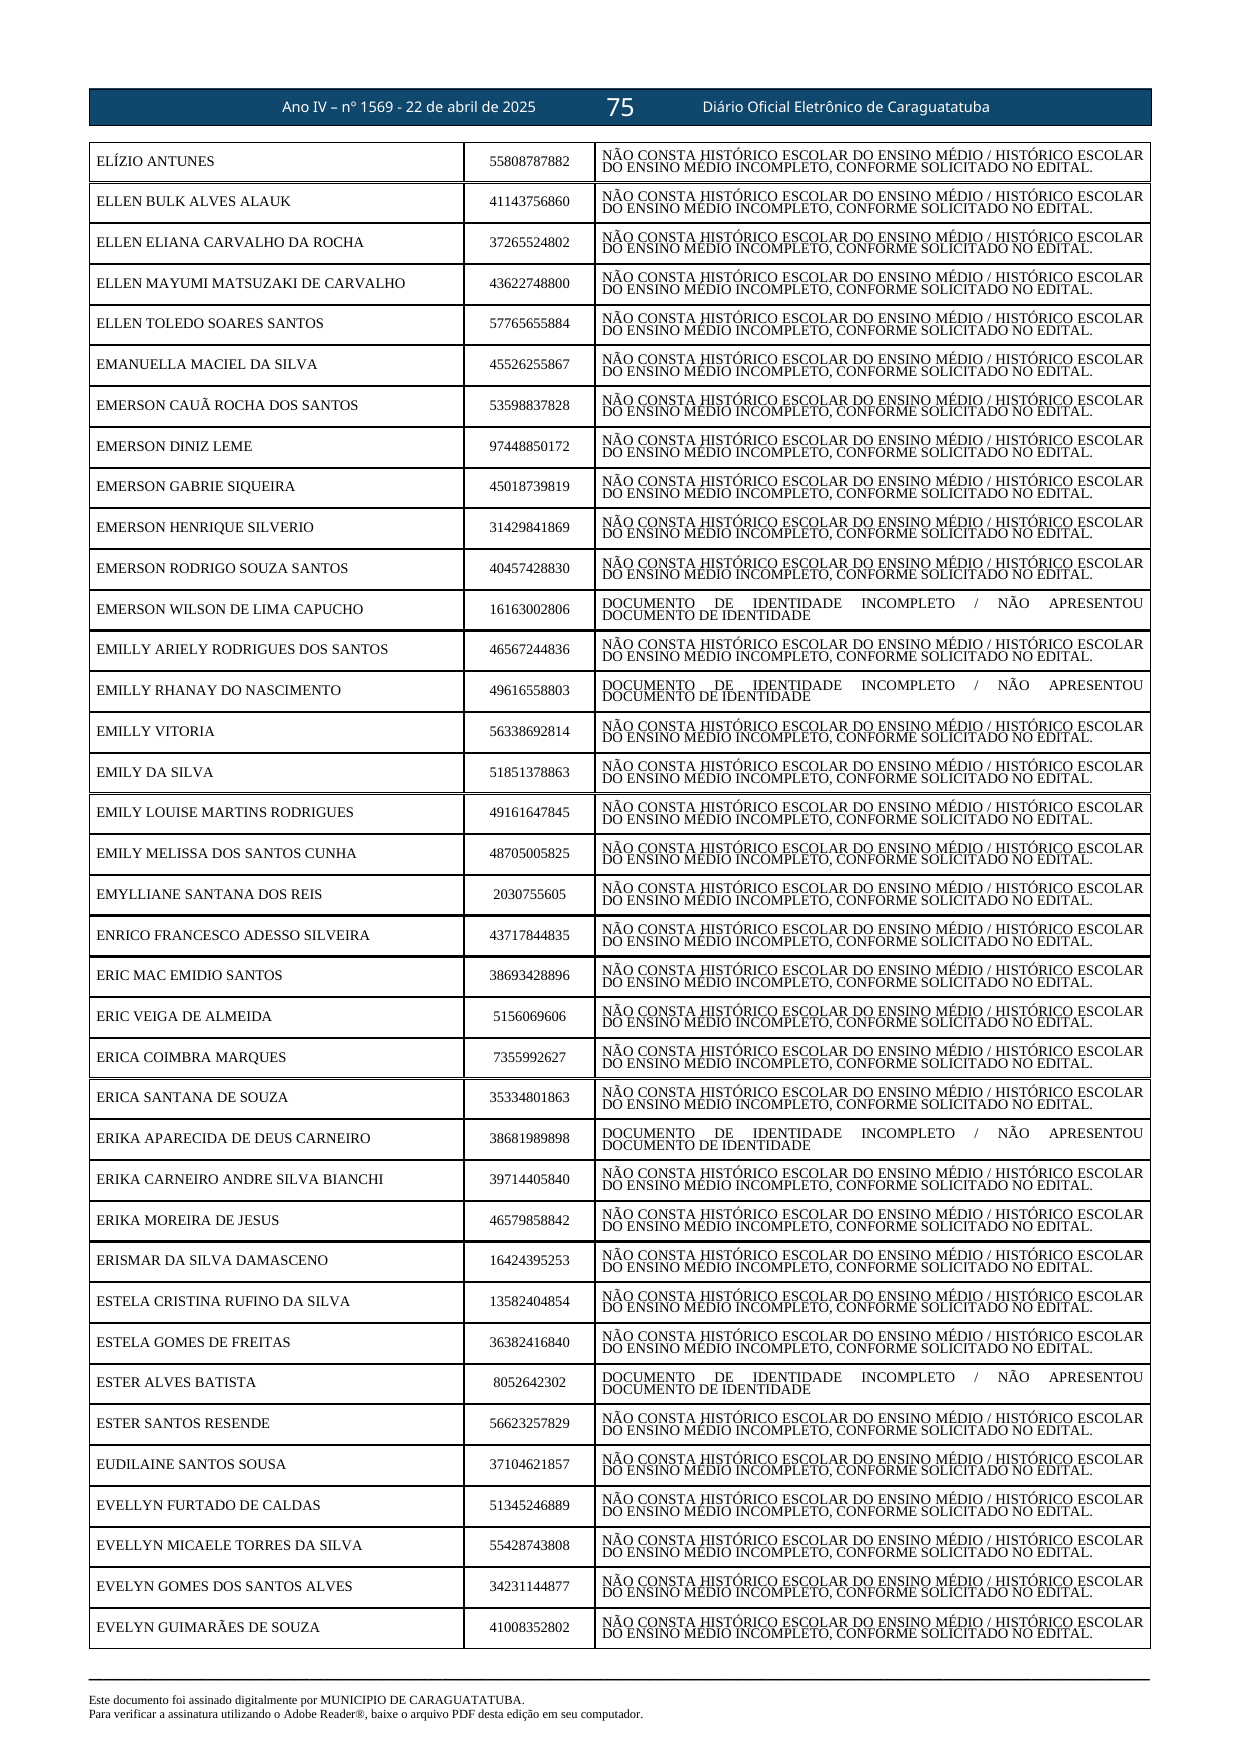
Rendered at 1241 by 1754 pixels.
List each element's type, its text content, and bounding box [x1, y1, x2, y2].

table_cell NÃO CONSTA HISTÓRICO ESCOLAR DO ENSINO MÉDIO / HISTÓRICO ESCOLAR DO ENSINO MÉDIO INCOMPLETO, CONFORME SOLICITADO NO EDITAL. [596, 1324, 1150, 1363]
table_cell 2030755605 [465, 876, 594, 914]
table_cell 51851378863 [465, 754, 594, 792]
table_cell 41008352802 [465, 1609, 594, 1648]
table_cell 16163002806 [465, 591, 594, 629]
table_cell 34231144877 [465, 1568, 594, 1607]
table_cell NÃO CONSTA HISTÓRICO ESCOLAR DO ENSINO MÉDIO / HISTÓRICO ESCOLAR DO ENSINO MÉDIO INCOMPLETO, CONFORME SOLICITADO NO EDITAL. [596, 1161, 1150, 1200]
table_cell EVELLYN MICAELE TORRES DA SILVA [90, 1528, 463, 1566]
table_cell NÃO CONSTA HISTÓRICO ESCOLAR DO ENSINO MÉDIO / HISTÓRICO ESCOLAR DO ENSINO MÉDIO INCOMPLETO, CONFORME SOLICITADO NO EDITAL. [596, 387, 1150, 426]
table_cell DOCUMENTO DE IDENTIDADE INCOMPLETO / NÃO APRESENTOU DOCUMENTO DE IDENTIDADE [596, 591, 1150, 629]
table_cell EMERSON DINIZ LEME [90, 428, 463, 467]
table_cell NÃO CONSTA HISTÓRICO ESCOLAR DO ENSINO MÉDIO / HISTÓRICO ESCOLAR DO ENSINO MÉDIO INCOMPLETO, CONFORME SOLICITADO NO EDITAL. [596, 1609, 1150, 1648]
table_cell NÃO CONSTA HISTÓRICO ESCOLAR DO ENSINO MÉDIO / HISTÓRICO ESCOLAR DO ENSINO MÉDIO INCOMPLETO, CONFORME SOLICITADO NO EDITAL. [596, 1405, 1150, 1444]
table_cell 56623257829 [465, 1405, 594, 1444]
table_cell NÃO CONSTA HISTÓRICO ESCOLAR DO ENSINO MÉDIO / HISTÓRICO ESCOLAR DO ENSINO MÉDIO INCOMPLETO, CONFORME SOLICITADO NO EDITAL. [596, 306, 1150, 344]
table_cell 13582404854 [465, 1283, 594, 1322]
table_cell EVELYN GOMES DOS SANTOS ALVES [90, 1568, 463, 1607]
table_cell 55808787882 [465, 143, 594, 181]
table_cell 49616558803 [465, 672, 594, 711]
table_cell 56338692814 [465, 713, 594, 752]
table_cell NÃO CONSTA HISTÓRICO ESCOLAR DO ENSINO MÉDIO / HISTÓRICO ESCOLAR DO ENSINO MÉDIO INCOMPLETO, CONFORME SOLICITADO NO EDITAL. [596, 998, 1150, 1037]
table_cell 48705005825 [465, 835, 594, 874]
table_cell NÃO CONSTA HISTÓRICO ESCOLAR DO ENSINO MÉDIO / HISTÓRICO ESCOLAR DO ENSINO MÉDIO INCOMPLETO, CONFORME SOLICITADO NO EDITAL. [596, 143, 1150, 181]
table_cell ESTELA GOMES DE FREITAS [90, 1324, 463, 1363]
table_cell 51345246889 [465, 1487, 594, 1526]
table_cell EMANUELLA MACIEL DA SILVA [90, 346, 463, 385]
table_cell ELLEN ELIANA CARVALHO DA ROCHA [90, 224, 463, 263]
table_cell 41143756860 [465, 184, 594, 222]
table_cell ERIC VEIGA DE ALMEIDA [90, 998, 463, 1037]
table_cell NÃO CONSTA HISTÓRICO ESCOLAR DO ENSINO MÉDIO / HISTÓRICO ESCOLAR DO ENSINO MÉDIO INCOMPLETO, CONFORME SOLICITADO NO EDITAL. [596, 184, 1150, 222]
table_cell 31429841869 [465, 509, 594, 548]
table_cell 39714405840 [465, 1161, 594, 1200]
table_cell EVELLYN FURTADO DE CALDAS [90, 1487, 463, 1526]
table_cell 5156069606 [465, 998, 594, 1037]
table_cell ERICA COIMBRA MARQUES [90, 1039, 463, 1077]
table_cell EMILY MELISSA DOS SANTOS CUNHA [90, 835, 463, 874]
table_cell NÃO CONSTA HISTÓRICO ESCOLAR DO ENSINO MÉDIO / HISTÓRICO ESCOLAR DO ENSINO MÉDIO INCOMPLETO, CONFORME SOLICITADO NO EDITAL. [596, 1568, 1150, 1607]
table_cell 37265524802 [465, 224, 594, 263]
table_cell DOCUMENTO DE IDENTIDADE INCOMPLETO / NÃO APRESENTOU DOCUMENTO DE IDENTIDADE [596, 672, 1150, 711]
table_cell ESTELA CRISTINA RUFINO DA SILVA [90, 1283, 463, 1322]
table_cell ERICA SANTANA DE SOUZA [90, 1080, 463, 1118]
table_cell 16424395253 [465, 1243, 594, 1281]
table_cell ERIKA MOREIRA DE JESUS [90, 1202, 463, 1240]
table_cell NÃO CONSTA HISTÓRICO ESCOLAR DO ENSINO MÉDIO / HISTÓRICO ESCOLAR DO ENSINO MÉDIO INCOMPLETO, CONFORME SOLICITADO NO EDITAL. [596, 713, 1150, 752]
table_cell 49161647845 [465, 795, 594, 833]
table_cell ELLEN BULK ALVES ALAUK [90, 184, 463, 222]
table_cell DOCUMENTO DE IDENTIDADE INCOMPLETO / NÃO APRESENTOU DOCUMENTO DE IDENTIDADE [596, 1120, 1150, 1159]
table_cell NÃO CONSTA HISTÓRICO ESCOLAR DO ENSINO MÉDIO / HISTÓRICO ESCOLAR DO ENSINO MÉDIO INCOMPLETO, CONFORME SOLICITADO NO EDITAL. [596, 1487, 1150, 1526]
table_cell EMYLLIANE SANTANA DOS REIS [90, 876, 463, 914]
table_cell ERIKA APARECIDA DE DEUS CARNEIRO [90, 1120, 463, 1159]
table_cell NÃO CONSTA HISTÓRICO ESCOLAR DO ENSINO MÉDIO / HISTÓRICO ESCOLAR DO ENSINO MÉDIO INCOMPLETO, CONFORME SOLICITADO NO EDITAL. [596, 958, 1150, 996]
table_cell ERISMAR DA SILVA DAMASCENO [90, 1243, 463, 1281]
table_cell NÃO CONSTA HISTÓRICO ESCOLAR DO ENSINO MÉDIO / HISTÓRICO ESCOLAR DO ENSINO MÉDIO INCOMPLETO, CONFORME SOLICITADO NO EDITAL. [596, 469, 1150, 507]
table_cell NÃO CONSTA HISTÓRICO ESCOLAR DO ENSINO MÉDIO / HISTÓRICO ESCOLAR DO ENSINO MÉDIO INCOMPLETO, CONFORME SOLICITADO NO EDITAL. [596, 224, 1150, 263]
table_cell 45018739819 [465, 469, 594, 507]
table_cell 53598837828 [465, 387, 594, 426]
table_cell 97448850172 [465, 428, 594, 467]
table_cell EMILLY ARIELY RODRIGUES DOS SANTOS [90, 632, 463, 670]
table_cell EMILY DA SILVA [90, 754, 463, 792]
table_cell NÃO CONSTA HISTÓRICO ESCOLAR DO ENSINO MÉDIO / HISTÓRICO ESCOLAR DO ENSINO MÉDIO INCOMPLETO, CONFORME SOLICITADO NO EDITAL. [596, 265, 1150, 304]
table_cell EMERSON RODRIGO SOUZA SANTOS [90, 550, 463, 589]
table_cell ESTER SANTOS RESENDE [90, 1405, 463, 1444]
table_cell EMILY LOUISE MARTINS RODRIGUES [90, 795, 463, 833]
table_cell EMILLY RHANAY DO NASCIMENTO [90, 672, 463, 711]
table_cell NÃO CONSTA HISTÓRICO ESCOLAR DO ENSINO MÉDIO / HISTÓRICO ESCOLAR DO ENSINO MÉDIO INCOMPLETO, CONFORME SOLICITADO NO EDITAL. [596, 754, 1150, 792]
table_cell 43622748800 [465, 265, 594, 304]
table_cell EVELYN GUIMARÃES DE SOUZA [90, 1609, 463, 1648]
table_cell EMERSON CAUÃ ROCHA DOS SANTOS [90, 387, 463, 426]
table_cell NÃO CONSTA HISTÓRICO ESCOLAR DO ENSINO MÉDIO / HISTÓRICO ESCOLAR DO ENSINO MÉDIO INCOMPLETO, CONFORME SOLICITADO NO EDITAL. [596, 917, 1150, 955]
table_cell NÃO CONSTA HISTÓRICO ESCOLAR DO ENSINO MÉDIO / HISTÓRICO ESCOLAR DO ENSINO MÉDIO INCOMPLETO, CONFORME SOLICITADO NO EDITAL. [596, 632, 1150, 670]
table_cell NÃO CONSTA HISTÓRICO ESCOLAR DO ENSINO MÉDIO / HISTÓRICO ESCOLAR DO ENSINO MÉDIO INCOMPLETO, CONFORME SOLICITADO NO EDITAL. [596, 795, 1150, 833]
table_cell 38693428896 [465, 958, 594, 996]
table_cell 36382416840 [465, 1324, 594, 1363]
table_cell NÃO CONSTA HISTÓRICO ESCOLAR DO ENSINO MÉDIO / HISTÓRICO ESCOLAR DO ENSINO MÉDIO INCOMPLETO, CONFORME SOLICITADO NO EDITAL. [596, 346, 1150, 385]
table_cell NÃO CONSTA HISTÓRICO ESCOLAR DO ENSINO MÉDIO / HISTÓRICO ESCOLAR DO ENSINO MÉDIO INCOMPLETO, CONFORME SOLICITADO NO EDITAL. [596, 509, 1150, 548]
table_cell 37104621857 [465, 1446, 594, 1485]
table_cell NÃO CONSTA HISTÓRICO ESCOLAR DO ENSINO MÉDIO / HISTÓRICO ESCOLAR DO ENSINO MÉDIO INCOMPLETO, CONFORME SOLICITADO NO EDITAL. [596, 1446, 1150, 1485]
table_cell ELLEN TOLEDO SOARES SANTOS [90, 306, 463, 344]
table_cell 55428743808 [465, 1528, 594, 1566]
table_cell NÃO CONSTA HISTÓRICO ESCOLAR DO ENSINO MÉDIO / HISTÓRICO ESCOLAR DO ENSINO MÉDIO INCOMPLETO, CONFORME SOLICITADO NO EDITAL. [596, 1080, 1150, 1118]
table_cell 45526255867 [465, 346, 594, 385]
table_cell NÃO CONSTA HISTÓRICO ESCOLAR DO ENSINO MÉDIO / HISTÓRICO ESCOLAR DO ENSINO MÉDIO INCOMPLETO, CONFORME SOLICITADO NO EDITAL. [596, 1039, 1150, 1077]
table_cell EUDILAINE SANTOS SOUSA [90, 1446, 463, 1485]
table_cell ELLEN MAYUMI MATSUZAKI DE CARVALHO [90, 265, 463, 304]
table_cell 8052642302 [465, 1365, 594, 1403]
table_cell ERIKA CARNEIRO ANDRE SILVA BIANCHI [90, 1161, 463, 1200]
table_cell DOCUMENTO DE IDENTIDADE INCOMPLETO / NÃO APRESENTOU DOCUMENTO DE IDENTIDADE [596, 1365, 1150, 1403]
table_cell EMILLY VITORIA [90, 713, 463, 752]
table_cell NÃO CONSTA HISTÓRICO ESCOLAR DO ENSINO MÉDIO / HISTÓRICO ESCOLAR DO ENSINO MÉDIO INCOMPLETO, CONFORME SOLICITADO NO EDITAL. [596, 1202, 1150, 1240]
table_cell NÃO CONSTA HISTÓRICO ESCOLAR DO ENSINO MÉDIO / HISTÓRICO ESCOLAR DO ENSINO MÉDIO INCOMPLETO, CONFORME SOLICITADO NO EDITAL. [596, 876, 1150, 914]
table_cell EMERSON WILSON DE LIMA CAPUCHO [90, 591, 463, 629]
table_cell ESTER ALVES BATISTA [90, 1365, 463, 1403]
table_cell 46579858842 [465, 1202, 594, 1240]
table_cell 43717844835 [465, 917, 594, 955]
table_cell ELÍZIO ANTUNES [90, 143, 463, 181]
table_cell NÃO CONSTA HISTÓRICO ESCOLAR DO ENSINO MÉDIO / HISTÓRICO ESCOLAR DO ENSINO MÉDIO INCOMPLETO, CONFORME SOLICITADO NO EDITAL. [596, 835, 1150, 874]
table_cell NÃO CONSTA HISTÓRICO ESCOLAR DO ENSINO MÉDIO / HISTÓRICO ESCOLAR DO ENSINO MÉDIO INCOMPLETO, CONFORME SOLICITADO NO EDITAL. [596, 550, 1150, 589]
table_cell ENRICO FRANCESCO ADESSO SILVEIRA [90, 917, 463, 955]
table_cell 7355992627 [465, 1039, 594, 1077]
table_cell ERIC MAC EMIDIO SANTOS [90, 958, 463, 996]
table_cell NÃO CONSTA HISTÓRICO ESCOLAR DO ENSINO MÉDIO / HISTÓRICO ESCOLAR DO ENSINO MÉDIO INCOMPLETO, CONFORME SOLICITADO NO EDITAL. [596, 1243, 1150, 1281]
table_cell 46567244836 [465, 632, 594, 670]
table_cell NÃO CONSTA HISTÓRICO ESCOLAR DO ENSINO MÉDIO / HISTÓRICO ESCOLAR DO ENSINO MÉDIO INCOMPLETO, CONFORME SOLICITADO NO EDITAL. [596, 1283, 1150, 1322]
table_cell 35334801863 [465, 1080, 594, 1118]
table_cell EMERSON GABRIE SIQUEIRA [90, 469, 463, 507]
table_cell 57765655884 [465, 306, 594, 344]
table_cell EMERSON HENRIQUE SILVERIO [90, 509, 463, 548]
table_cell NÃO CONSTA HISTÓRICO ESCOLAR DO ENSINO MÉDIO / HISTÓRICO ESCOLAR DO ENSINO MÉDIO INCOMPLETO, CONFORME SOLICITADO NO EDITAL. [596, 1528, 1150, 1566]
table_cell NÃO CONSTA HISTÓRICO ESCOLAR DO ENSINO MÉDIO / HISTÓRICO ESCOLAR DO ENSINO MÉDIO INCOMPLETO, CONFORME SOLICITADO NO EDITAL. [596, 428, 1150, 467]
table_cell 40457428830 [465, 550, 594, 589]
table_cell 38681989898 [465, 1120, 594, 1159]
